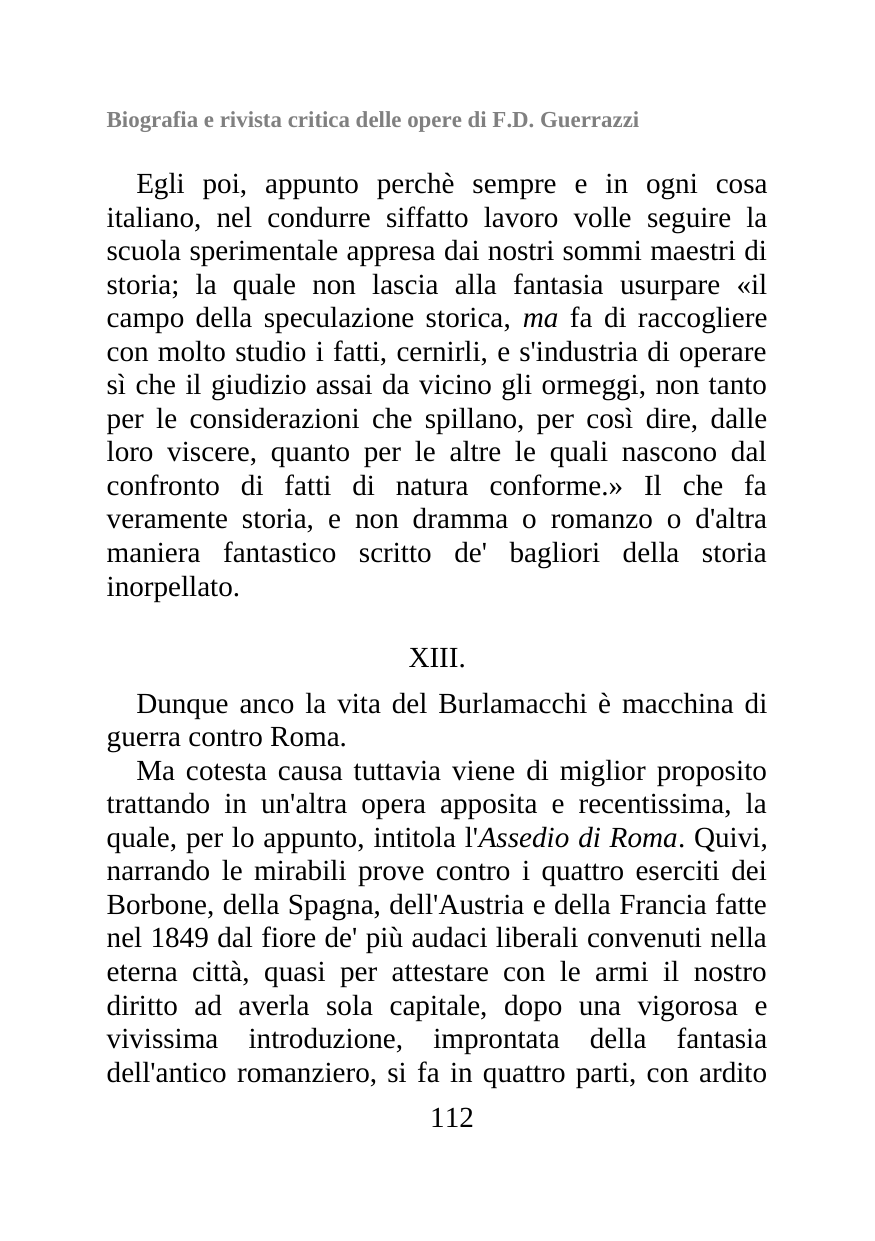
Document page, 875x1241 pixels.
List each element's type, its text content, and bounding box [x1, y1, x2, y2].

text Egli poi, appunto perchè sempre e in ogni cosa italiano, nel condurre siffatto lavoro volle seguire la scuola sperimentale appresa dai nostri sommi maestri di storia; la quale non lascia alla fantasia usurpare «il campo della speculazione storica, ma fa di raccogliere con molto studio i fatti, cernirli, e s'industria di operare sì che il giudizio assai da vicino gli ormeggi, non tanto per le considerazioni che spillano, per così dire, dalle loro viscere, quanto per le altre le quali nascono dal confronto di fatti di natura conforme.» Il che fa veramente storia, e non dramma o romanzo o d'altra maniera fantastico scritto de' bagliori della storia inorpellato. [106, 166, 768, 602]
text Ma cotesta causa tuttavia viene di miglior proposito trattando in un'altra opera apposita e recentissima, la quale, per lo appunto, intitola l'Assedio di Roma. Quivi, narrando le mirabili prove contro i quattro eserciti dei Borbone, della Spagna, dell'Austria e della Francia fatte nel 1849 dal fiore de' più audaci liberali convenuti nella eterna città, quasi per attestare con le armi il nostro diritto ad averla sola capitale, dopo una vigorosa e vivissima introduzione, improntata della fantasia dell'antico romanziero, si fa in quattro parti, con ardito [106, 753, 768, 1088]
text Dunque anco la vita del Burlamacchi è macchina di guerra contro Roma. [106, 686, 768, 753]
subtitle XIII. [106, 640, 768, 673]
